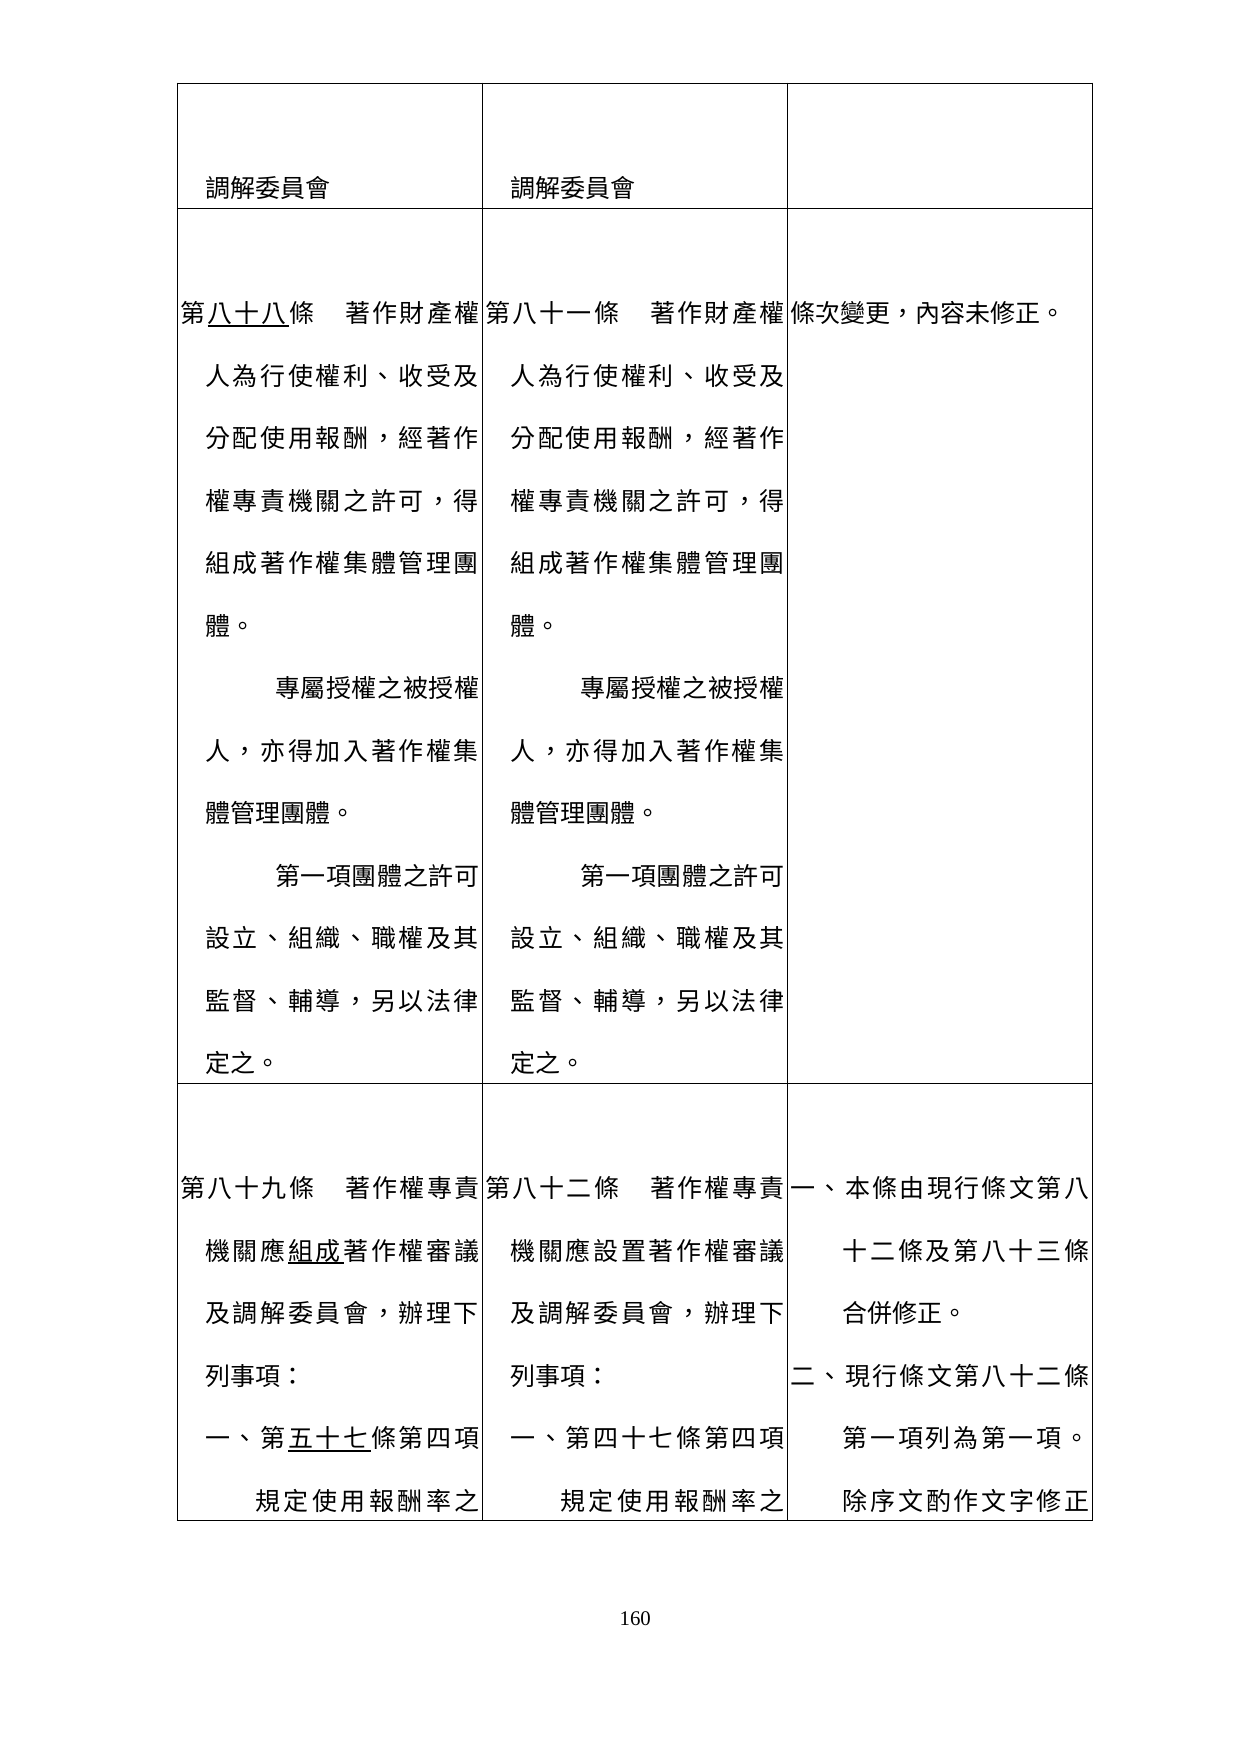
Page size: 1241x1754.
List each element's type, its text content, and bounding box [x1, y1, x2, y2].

table_cell 第八十二條 著作權專責機關應設置著作權審議及調解委員會，辦理下列事項： 一、第四十七條第四項規定使用報酬率之 [483, 1084, 787, 1520]
table_cell 第八十八條 著作財產權人為行使權利、收受及分配使用報酬，經著作權專責機關之許可，得組成著作權集體管理團體。 專屬授權之被授權人，亦得加入著作權集體管理團體。 第一項團體之許可設立、組織、職權及其監督、輔導，另以法律定之。 [178, 209, 482, 1083]
table_cell 第八十一條 著作財產權人為行使權利、收受及分配使用報酬，經著作權專責機關之許可，得組成著作權集體管理團體。 專屬授權之被授權人，亦得加入著作權集體管理團體。 第一項團體之許可設立、組織、職權及其監督、輔導，另以法律定之。 [483, 209, 787, 1083]
table_cell 條次變更，內容未修正。 [788, 209, 1092, 1083]
table_cell 調解委員會 [178, 84, 482, 208]
table_cell 調解委員會 [483, 84, 787, 208]
table_cell 一、本條由現行條文第八十二條及第八十三條合併修正。 二、現行條文第八十二條第一項列為第一項。除序文酌作文字修正 [788, 1084, 1092, 1520]
table_cell [788, 84, 1092, 208]
table_cell 第八十九條 著作權專責機關應組成著作權審議及調解委員會，辦理下列事項： 一、第五十七條第四項規定使用報酬率之 [178, 1084, 482, 1520]
